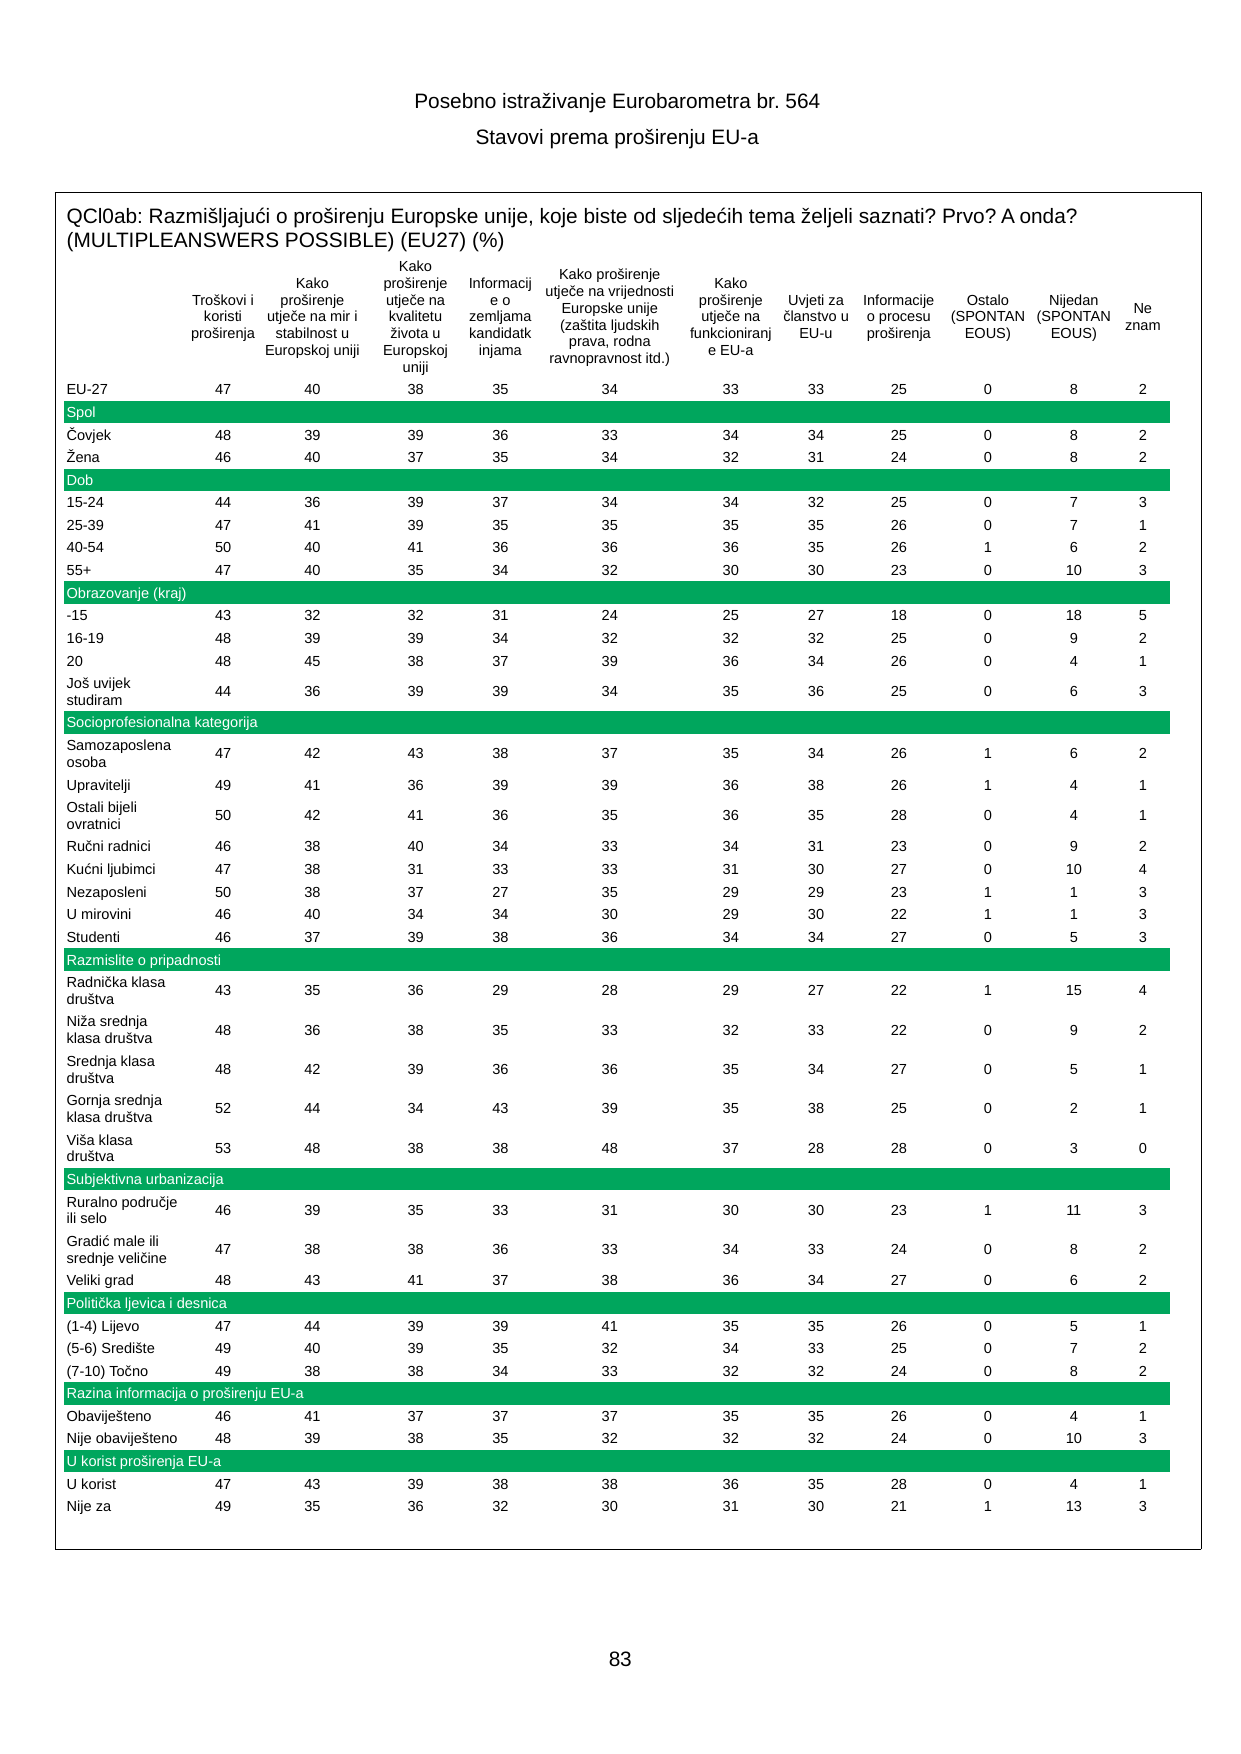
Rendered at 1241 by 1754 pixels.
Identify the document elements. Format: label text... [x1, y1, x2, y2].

table_cell 31 [778, 835, 854, 858]
table_cell 28 [535, 971, 684, 1010]
table_cell Nezaposleni [64, 880, 187, 903]
table_cell -15 [64, 604, 187, 627]
table_cell 48 [187, 423, 259, 446]
table_cell 47 [187, 514, 259, 536]
table_cell 39 [465, 1314, 535, 1337]
table_cell 1 [1115, 773, 1170, 796]
table_cell 35 [778, 1405, 854, 1427]
table_cell 5 [1032, 1050, 1115, 1089]
table_cell Kako proširenje utječe na kvalitetu života u Europskoj uniji [366, 255, 465, 378]
table_cell Žena [64, 446, 187, 468]
table_cell 41 [366, 796, 465, 835]
table_cell 38 [259, 1230, 366, 1269]
table_cell 8 [1032, 446, 1115, 468]
table_cell 0 [943, 1128, 1032, 1168]
table_cell 37 [465, 649, 535, 672]
table_cell 1 [943, 971, 1032, 1010]
table_cell 35 [535, 796, 684, 835]
table_cell 35 [778, 514, 854, 536]
table_cell 6 [1032, 734, 1115, 773]
table_cell 3 [1115, 1427, 1170, 1450]
table_cell 38 [259, 858, 366, 880]
table_cell Politička ljevica i desnica [64, 1292, 1170, 1314]
table_cell U korist [64, 1473, 187, 1495]
table_cell 37 [465, 1269, 535, 1292]
table_cell 37 [366, 880, 465, 903]
table_cell 33 [465, 858, 535, 880]
table_cell Ručni radnici [64, 835, 187, 858]
table_cell 31 [535, 1190, 684, 1230]
table_cell 1 [943, 903, 1032, 926]
table_cell 0 [943, 835, 1032, 858]
table_cell 22 [854, 903, 943, 926]
table_cell 30 [684, 559, 777, 581]
table_cell Srednja klasa društva [64, 1050, 187, 1089]
table_cell 39 [366, 1337, 465, 1359]
table_cell 35 [465, 446, 535, 468]
table_cell 6 [1032, 672, 1115, 711]
table_cell 43 [366, 734, 465, 773]
table_cell 26 [854, 773, 943, 796]
table_cell 0 [943, 926, 1032, 948]
table_cell 34 [684, 926, 777, 948]
table_cell Niža srednja klasa društva [64, 1010, 187, 1049]
table_cell 0 [943, 446, 1032, 468]
table_cell 3 [1115, 491, 1170, 514]
table_cell 32 [535, 559, 684, 581]
table_cell 32 [778, 627, 854, 649]
table_cell 1 [1115, 514, 1170, 536]
table_cell 25 [854, 1089, 943, 1128]
table_cell 26 [854, 734, 943, 773]
table_cell 2 [1115, 734, 1170, 773]
table_cell 22 [854, 1010, 943, 1049]
table_cell 24 [854, 1427, 943, 1450]
table_cell 0 [943, 559, 1032, 581]
table_cell 5 [1032, 926, 1115, 948]
table_cell 39 [366, 1473, 465, 1495]
table_cell 39 [465, 672, 535, 711]
table_cell 27 [854, 926, 943, 948]
table_cell 25 [854, 672, 943, 711]
table_cell 0 [943, 1405, 1032, 1427]
table_cell 32 [684, 627, 777, 649]
table_cell 30 [778, 559, 854, 581]
table_cell 25 [854, 378, 943, 401]
table_cell 36 [535, 536, 684, 559]
table_cell 30 [778, 1190, 854, 1230]
table_cell 0 [943, 649, 1032, 672]
table_cell Kako proširenje utječe na vrijednosti Europske unije (zaštita ljudskih prava, rodna ravnopravnost itd.) [535, 255, 684, 378]
table_cell 1 [1115, 1050, 1170, 1089]
table_cell 40 [259, 903, 366, 926]
table_cell 25 [854, 1337, 943, 1359]
table_cell 36 [366, 1495, 465, 1518]
table_cell 29 [465, 971, 535, 1010]
table_cell Gradić male ili srednje veličine [64, 1230, 187, 1269]
table_cell 36 [684, 1269, 777, 1292]
table_cell 38 [465, 1128, 535, 1168]
table_cell 21 [854, 1495, 943, 1518]
table_cell 36 [259, 491, 366, 514]
table_cell 40 [259, 1337, 366, 1359]
table_cell 46 [187, 835, 259, 858]
table_cell 36 [684, 773, 777, 796]
table_cell 39 [366, 491, 465, 514]
table_cell 4 [1032, 1405, 1115, 1427]
table_cell 35 [465, 1010, 535, 1049]
table_cell 0 [943, 1427, 1032, 1450]
table_cell 46 [187, 903, 259, 926]
table_cell 25 [854, 423, 943, 446]
table_cell 34 [465, 903, 535, 926]
table_cell 0 [943, 1230, 1032, 1269]
table_cell 35 [465, 1427, 535, 1450]
table_cell 34 [535, 446, 684, 468]
table_cell 24 [854, 1230, 943, 1269]
table_cell 1 [943, 773, 1032, 796]
table_cell 23 [854, 559, 943, 581]
table_cell 36 [535, 926, 684, 948]
table_cell 42 [259, 1050, 366, 1089]
table_cell 32 [535, 627, 684, 649]
table_cell 34 [778, 1269, 854, 1292]
table_cell [64, 255, 187, 378]
table_cell 0 [943, 423, 1032, 446]
table_cell 8 [1032, 378, 1115, 401]
table_cell 27 [854, 1269, 943, 1292]
table_cell 0 [943, 1314, 1032, 1337]
table_cell Informacije o zemljama kandidatkinjama [465, 255, 535, 378]
table_cell 36 [465, 536, 535, 559]
table_cell 49 [187, 1495, 259, 1518]
table_cell 38 [778, 1089, 854, 1128]
table_cell 6 [1032, 1269, 1115, 1292]
table_cell 1 [943, 1495, 1032, 1518]
table_cell 33 [778, 1010, 854, 1049]
table_cell 38 [465, 734, 535, 773]
table_cell 35 [684, 672, 777, 711]
table_cell 44 [259, 1314, 366, 1337]
table_cell 38 [366, 1128, 465, 1168]
table_cell 39 [366, 423, 465, 446]
table_cell 2 [1115, 536, 1170, 559]
table_cell 41 [535, 1314, 684, 1337]
table_cell Obrazovanje (kraj) [64, 581, 1170, 604]
table_cell 3 [1115, 1190, 1170, 1230]
table_cell 0 [943, 1050, 1032, 1089]
table_cell 37 [684, 1128, 777, 1168]
table_cell 43 [259, 1269, 366, 1292]
table_cell 2 [1115, 1360, 1170, 1382]
table_cell Viša klasa društva [64, 1128, 187, 1168]
table_cell Razmislite o pripadnosti [64, 948, 1170, 971]
table_cell 34 [465, 1360, 535, 1382]
table_cell 33 [535, 1230, 684, 1269]
table_cell 10 [1032, 1427, 1115, 1450]
table_cell 39 [366, 672, 465, 711]
table_cell 3 [1032, 1128, 1115, 1168]
table_cell Spol [64, 401, 1170, 423]
table_cell 35 [465, 378, 535, 401]
table_cell 35 [778, 796, 854, 835]
table_cell 0 [943, 1337, 1032, 1359]
table_cell 48 [187, 1427, 259, 1450]
table_cell 35 [259, 971, 366, 1010]
table_cell Dob [64, 469, 1170, 491]
table_cell 43 [187, 971, 259, 1010]
table_cell 36 [465, 423, 535, 446]
table_cell 39 [366, 1314, 465, 1337]
table_cell 34 [366, 1089, 465, 1128]
table_cell 48 [187, 1050, 259, 1089]
table_cell 3 [1115, 926, 1170, 948]
table_cell 1 [1115, 796, 1170, 835]
table_cell 0 [943, 491, 1032, 514]
table_cell 35 [778, 536, 854, 559]
table_cell 47 [187, 559, 259, 581]
table_cell 0 [943, 1269, 1032, 1292]
table_cell 34 [778, 1050, 854, 1089]
table_cell U mirovini [64, 903, 187, 926]
table_cell 26 [854, 536, 943, 559]
table_cell (1-4) Lijevo [64, 1314, 187, 1337]
table_cell 38 [259, 835, 366, 858]
table_cell Još uvijek studiram [64, 672, 187, 711]
table_cell 48 [535, 1128, 684, 1168]
table_cell 28 [854, 1473, 943, 1495]
table_cell 32 [684, 1010, 777, 1049]
table_cell 34 [778, 926, 854, 948]
table_cell Nijedan (SPONTANEOUS) [1032, 255, 1115, 378]
table_cell 22 [854, 971, 943, 1010]
table_cell 33 [535, 858, 684, 880]
table_cell 1 [1115, 1314, 1170, 1337]
table_cell 27 [465, 880, 535, 903]
table_cell 18 [1032, 604, 1115, 627]
table_cell 26 [854, 649, 943, 672]
table_cell 33 [465, 1190, 535, 1230]
table_cell 35 [684, 514, 777, 536]
table_cell Uvjeti za članstvo u EU-u [778, 255, 854, 378]
table_cell 39 [535, 1089, 684, 1128]
table_cell 24 [854, 1360, 943, 1382]
table_cell 0 [943, 627, 1032, 649]
table_cell 3 [1115, 903, 1170, 926]
table_cell 39 [535, 649, 684, 672]
table_cell 35 [684, 1050, 777, 1089]
table_cell 35 [259, 1495, 366, 1518]
table_cell 36 [259, 1010, 366, 1049]
table_cell 4 [1032, 649, 1115, 672]
table_cell 49 [187, 1360, 259, 1382]
table_cell 24 [854, 446, 943, 468]
table_cell 31 [465, 604, 535, 627]
table_cell 25 [684, 604, 777, 627]
table_cell 35 [684, 1405, 777, 1427]
table_cell 1 [1115, 649, 1170, 672]
table_cell 2 [1115, 446, 1170, 468]
table_cell 32 [366, 604, 465, 627]
table_cell 34 [684, 1230, 777, 1269]
table_cell 2 [1032, 1089, 1115, 1128]
table_cell Ostalo (SPONTANEOUS) [943, 255, 1032, 378]
table_cell 0 [943, 796, 1032, 835]
table_cell Kako proširenje utječe na mir i stabilnost u Europskoj uniji [259, 255, 366, 378]
table_cell 25 [854, 627, 943, 649]
table_cell 5 [1115, 604, 1170, 627]
table_cell 35 [778, 1473, 854, 1495]
table_cell 30 [778, 1495, 854, 1518]
table_cell 36 [778, 672, 854, 711]
table_cell 0 [943, 1010, 1032, 1049]
table_cell 27 [778, 971, 854, 1010]
table_cell 39 [535, 773, 684, 796]
table_cell 2 [1115, 1269, 1170, 1292]
table_cell 42 [259, 734, 366, 773]
table_cell 41 [259, 1405, 366, 1427]
table_cell 27 [854, 1050, 943, 1089]
table_cell 3 [1115, 559, 1170, 581]
table_cell 34 [684, 835, 777, 858]
table_cell 1 [943, 536, 1032, 559]
table_cell 36 [684, 796, 777, 835]
table_cell Gornja srednja klasa društva [64, 1089, 187, 1128]
table_cell 44 [187, 672, 259, 711]
table_cell 35 [684, 1314, 777, 1337]
table_cell Samozaposlena osoba [64, 734, 187, 773]
table_cell 37 [465, 491, 535, 514]
table_cell 34 [535, 378, 684, 401]
table_cell 39 [465, 773, 535, 796]
table_cell 41 [259, 514, 366, 536]
table_cell 40 [259, 378, 366, 401]
table_cell 41 [366, 1269, 465, 1292]
table_cell 36 [259, 672, 366, 711]
table_cell 32 [778, 1360, 854, 1382]
table_cell 45 [259, 649, 366, 672]
table_cell 39 [259, 423, 366, 446]
table_cell 9 [1032, 1010, 1115, 1049]
table_cell 47 [187, 858, 259, 880]
table_cell Radnička klasa društva [64, 971, 187, 1010]
table_cell 11 [1032, 1190, 1115, 1230]
table_cell 25-39 [64, 514, 187, 536]
table_cell 34 [465, 559, 535, 581]
table_cell 31 [684, 1495, 777, 1518]
table_cell 42 [259, 796, 366, 835]
table_cell 0 [943, 672, 1032, 711]
table_cell 0 [943, 1473, 1032, 1495]
table_cell 31 [366, 858, 465, 880]
table_cell 46 [187, 446, 259, 468]
table_cell 32 [535, 1427, 684, 1450]
table_cell 23 [854, 1190, 943, 1230]
table_cell 55+ [64, 559, 187, 581]
table_cell 36 [684, 649, 777, 672]
table_cell Razina informacija o proširenju EU-a [64, 1382, 1170, 1405]
table_cell 47 [187, 1230, 259, 1269]
table_cell 47 [187, 1473, 259, 1495]
table_cell 33 [535, 835, 684, 858]
table_cell 27 [778, 604, 854, 627]
table_cell 50 [187, 536, 259, 559]
table_cell 29 [684, 903, 777, 926]
table_cell 1 [1115, 1089, 1170, 1128]
table_cell 16-19 [64, 627, 187, 649]
table_cell 4 [1032, 773, 1115, 796]
table_cell 1 [1032, 880, 1115, 903]
table_cell 38 [535, 1269, 684, 1292]
table_cell 3 [1115, 672, 1170, 711]
table_cell Troškovi i koristi proširenja [187, 255, 259, 378]
table_cell 36 [684, 1473, 777, 1495]
table_cell 35 [535, 514, 684, 536]
table_cell 34 [535, 491, 684, 514]
table_cell 39 [259, 1190, 366, 1230]
table_cell Veliki grad [64, 1269, 187, 1292]
table_cell 46 [187, 926, 259, 948]
table_cell 38 [366, 1010, 465, 1049]
table_cell 39 [366, 926, 465, 948]
table_cell 32 [684, 446, 777, 468]
table_cell 40-54 [64, 536, 187, 559]
table_cell 49 [187, 773, 259, 796]
table_cell EU-27 [64, 378, 187, 401]
table_cell 43 [259, 1473, 366, 1495]
table_cell 0 [943, 1360, 1032, 1382]
table_cell 9 [1032, 835, 1115, 858]
table_cell 23 [854, 880, 943, 903]
table_cell 1 [943, 734, 1032, 773]
table_cell 28 [778, 1128, 854, 1168]
table_cell 3 [1115, 880, 1170, 903]
table_cell 0 [943, 514, 1032, 536]
table_cell 29 [684, 880, 777, 903]
table_cell 30 [684, 1190, 777, 1230]
table_cell 35 [366, 559, 465, 581]
table_cell 39 [259, 1427, 366, 1450]
table_cell 47 [187, 734, 259, 773]
table_cell 24 [535, 604, 684, 627]
table_cell 7 [1032, 514, 1115, 536]
table_cell 36 [465, 1230, 535, 1269]
table_cell 25 [854, 491, 943, 514]
table_cell 38 [778, 773, 854, 796]
table_cell 35 [684, 1089, 777, 1128]
table_cell 15 [1032, 971, 1115, 1010]
table_cell 34 [684, 1337, 777, 1359]
table_cell 40 [259, 536, 366, 559]
table_cell 47 [187, 1314, 259, 1337]
table_cell 43 [187, 604, 259, 627]
table_cell 37 [366, 446, 465, 468]
table_cell 43 [465, 1089, 535, 1128]
table_cell 30 [778, 858, 854, 880]
table_cell 33 [778, 378, 854, 401]
table_cell 29 [684, 971, 777, 1010]
table_cell 26 [854, 1314, 943, 1337]
table_cell 37 [535, 734, 684, 773]
table_cell 39 [366, 627, 465, 649]
table_cell 38 [366, 1427, 465, 1450]
table_cell 35 [465, 514, 535, 536]
table_cell 6 [1032, 536, 1115, 559]
table_cell 44 [259, 1089, 366, 1128]
table_cell 48 [187, 1269, 259, 1292]
table_cell (7-10) Točno [64, 1360, 187, 1382]
table_cell 48 [187, 1010, 259, 1049]
table_cell 35 [684, 734, 777, 773]
table_cell 48 [187, 649, 259, 672]
table_cell 8 [1032, 1230, 1115, 1269]
table_cell 13 [1032, 1495, 1115, 1518]
table_cell 38 [535, 1473, 684, 1495]
table_cell 48 [259, 1128, 366, 1168]
table_cell 36 [366, 971, 465, 1010]
table_cell 36 [465, 796, 535, 835]
table_cell 34 [778, 649, 854, 672]
table_cell Nije obaviješteno [64, 1427, 187, 1450]
table_cell 37 [535, 1405, 684, 1427]
table_cell 1 [1115, 1405, 1170, 1427]
table_cell 1 [943, 1190, 1032, 1230]
table_cell 35 [465, 1337, 535, 1359]
table_cell 2 [1115, 378, 1170, 401]
table_cell 40 [366, 835, 465, 858]
table_header QCl0ab: Razmišljajući o proširenju Europske unije, koje biste od sljedećih tema željeli saznati? Prvo? A onda? (MULTIPLEANSWERS POSSIBLE) (EU27) (%) [64, 201, 1170, 255]
table_cell 34 [465, 835, 535, 858]
table_cell 53 [187, 1128, 259, 1168]
table_cell 31 [684, 858, 777, 880]
table_cell 0 [943, 604, 1032, 627]
table_cell 34 [535, 672, 684, 711]
table_cell 36 [535, 1050, 684, 1089]
table_cell 33 [684, 378, 777, 401]
table_cell 15-24 [64, 491, 187, 514]
table_cell 30 [535, 1495, 684, 1518]
table_cell Subjektivna urbanizacija [64, 1168, 1170, 1190]
table_cell 46 [187, 1190, 259, 1230]
table_cell 34 [465, 627, 535, 649]
table_cell 0 [1115, 1128, 1170, 1168]
table_cell 10 [1032, 858, 1115, 880]
table_cell 40 [259, 446, 366, 468]
table_cell 38 [259, 880, 366, 903]
table_cell 30 [778, 903, 854, 926]
table_cell 32 [684, 1427, 777, 1450]
table_cell 7 [1032, 491, 1115, 514]
table_cell Socioprofesionalna kategorija [64, 711, 1170, 734]
table_cell 3 [1115, 1495, 1170, 1518]
table_cell 1 [943, 880, 1032, 903]
table_cell Kućni ljubimci [64, 858, 187, 880]
table_cell 26 [854, 1405, 943, 1427]
table_cell 35 [778, 1314, 854, 1337]
table_cell 39 [366, 1050, 465, 1089]
table_cell 34 [684, 491, 777, 514]
table_cell 41 [366, 536, 465, 559]
table_cell 23 [854, 835, 943, 858]
table_cell Ne znam [1115, 255, 1170, 378]
table_cell 50 [187, 880, 259, 903]
table_cell (5-6) Središte [64, 1337, 187, 1359]
table_cell 38 [259, 1360, 366, 1382]
table_cell 29 [778, 880, 854, 903]
table_cell 18 [854, 604, 943, 627]
table_cell 50 [187, 796, 259, 835]
table_cell 2 [1115, 1010, 1170, 1049]
table_cell 38 [366, 1230, 465, 1269]
table_cell 8 [1032, 423, 1115, 446]
table_cell Studenti [64, 926, 187, 948]
table_cell 31 [778, 446, 854, 468]
table_cell 0 [943, 378, 1032, 401]
table_cell 39 [259, 627, 366, 649]
table_cell 39 [366, 514, 465, 536]
table_cell 2 [1115, 423, 1170, 446]
table_cell 49 [187, 1337, 259, 1359]
table_cell 7 [1032, 1337, 1115, 1359]
table_cell 26 [854, 514, 943, 536]
table_cell Nije za [64, 1495, 187, 1518]
table_cell 32 [778, 1427, 854, 1450]
table_cell 4 [1032, 796, 1115, 835]
table_cell 34 [778, 734, 854, 773]
table_cell 38 [465, 926, 535, 948]
table_cell 1 [1115, 1473, 1170, 1495]
table_cell 36 [684, 536, 777, 559]
table_cell 41 [259, 773, 366, 796]
table_cell 9 [1032, 627, 1115, 649]
table_cell 38 [366, 1360, 465, 1382]
table_cell 32 [259, 604, 366, 627]
table_cell 32 [684, 1360, 777, 1382]
table_cell Ruralno područje ili selo [64, 1190, 187, 1230]
table_cell 34 [684, 423, 777, 446]
table_cell 0 [943, 1089, 1032, 1128]
table_cell 48 [187, 627, 259, 649]
table_cell 2 [1115, 627, 1170, 649]
table_cell 4 [1115, 971, 1170, 1010]
table_cell 32 [535, 1337, 684, 1359]
table_cell 2 [1115, 1337, 1170, 1359]
table_cell 36 [366, 773, 465, 796]
table_cell 38 [366, 378, 465, 401]
table_cell 27 [854, 858, 943, 880]
table_cell 0 [943, 858, 1032, 880]
table_cell 5 [1032, 1314, 1115, 1337]
table_cell 33 [535, 1010, 684, 1049]
table_cell Čovjek [64, 423, 187, 446]
table_cell 20 [64, 649, 187, 672]
table_cell 47 [187, 378, 259, 401]
table_cell 33 [535, 1360, 684, 1382]
table_cell 37 [259, 926, 366, 948]
table_cell 33 [778, 1230, 854, 1269]
table_cell 37 [465, 1405, 535, 1427]
table_cell Upravitelji [64, 773, 187, 796]
table_cell 38 [465, 1473, 535, 1495]
table_cell 32 [465, 1495, 535, 1518]
table_cell 4 [1032, 1473, 1115, 1495]
table_cell 38 [366, 649, 465, 672]
table_cell U korist proširenja EU-a [64, 1450, 1170, 1472]
table_cell Informacije o procesu proširenja [854, 255, 943, 378]
table_cell 46 [187, 1405, 259, 1427]
table_cell 33 [778, 1337, 854, 1359]
table_cell 2 [1115, 835, 1170, 858]
table_cell 52 [187, 1089, 259, 1128]
table_cell 35 [366, 1190, 465, 1230]
table_cell 36 [465, 1050, 535, 1089]
table_cell 28 [854, 1128, 943, 1168]
table_cell 37 [366, 1405, 465, 1427]
table_cell 32 [778, 491, 854, 514]
table_cell 40 [259, 559, 366, 581]
table_cell 35 [535, 880, 684, 903]
table_cell 34 [366, 903, 465, 926]
table_cell 30 [535, 903, 684, 926]
table_cell 8 [1032, 1360, 1115, 1382]
table_cell 10 [1032, 559, 1115, 581]
table_cell 33 [535, 423, 684, 446]
table_cell Obaviješteno [64, 1405, 187, 1427]
table_cell Ostali bijeli ovratnici [64, 796, 187, 835]
table_cell 34 [778, 423, 854, 446]
table_cell Kako proširenje utječe na funkcioniranje EU-a [684, 255, 777, 378]
table_cell 4 [1115, 858, 1170, 880]
table_cell 44 [187, 491, 259, 514]
table_cell 2 [1115, 1230, 1170, 1269]
table_cell 28 [854, 796, 943, 835]
table_cell 1 [1032, 903, 1115, 926]
